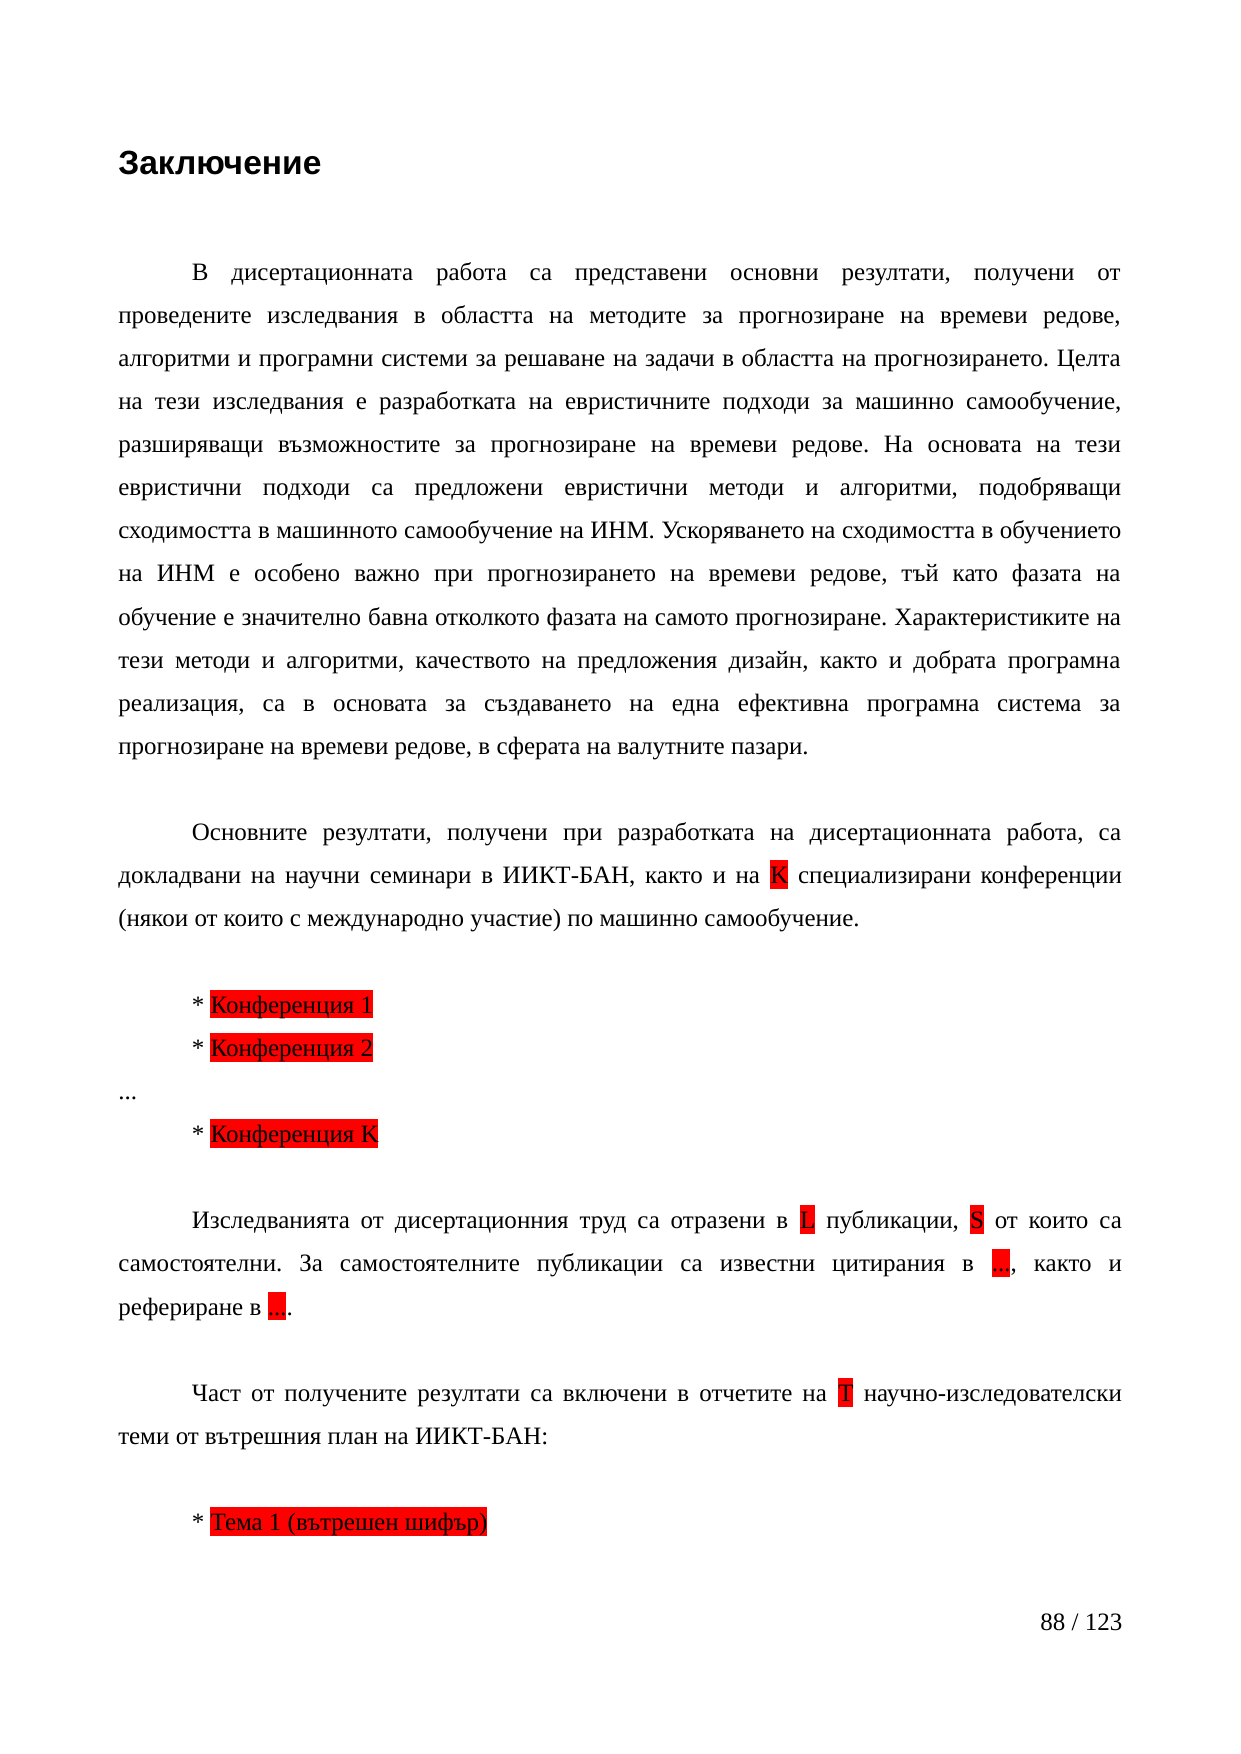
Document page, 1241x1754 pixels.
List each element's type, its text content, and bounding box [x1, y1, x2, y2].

text * Конференция 2 [118, 1033, 1122, 1062]
text Основните резултати, получени при разработката на дисертационната работа, са докладвани на научни семинари в ИИКТ-БАН, както и на K специализирани конференции (някои от които с международно участие) по машинно самообучение. [118, 817, 1122, 932]
text В дисертационната работа са представени основни резултати, получени от проведените изследвания в областта на методите за прогнозиране на времеви редове, алгоритми и програмни системи за решаване на задачи в областта на прогнозирането. Целта на тези изследвания е разработката на евристичните подходи за машинно самообучение, разширяващи възможностите за прогнозиране на времеви редове. На основата на тези евристични подходи са предложени евристични методи и алгоритми, подобряващи сходимостта в машинното самообучение на ИНМ. Ускоряването на сходимостта в обучението на ИНМ е особено важно при прогнозирането на времеви редове, тъй като фазата на обучение е значително бавна отколкото фазата на самото прогнозиране. Характеристиките на тези методи и алгоритми, качеството на предложения дизайн, както и добрата програмна реализация, са в основата за създаването на една ефективна програмна система за прогнозиране на времеви редове, в сферата на валутните пазари. [118, 257, 1122, 760]
text * Конференция 1 [118, 990, 1122, 1018]
text * Тема 1 (вътрешен шифър) [118, 1507, 1122, 1536]
text Част от получените резултати са включени в отчетите на T научно-изследователски теми от вътрешния план на ИИКТ-БАН: [118, 1378, 1122, 1450]
text ... [118, 1076, 1122, 1105]
text Изследванията от дисертационния труд са отразени в L публикации, S от които са самостоятелни. За самостоятелните публикации са известни цитирания в ..., както и рефериране в .... [118, 1205, 1122, 1320]
text * Конференция K [118, 1119, 1122, 1148]
subtitle Заключение [118, 143, 1122, 182]
